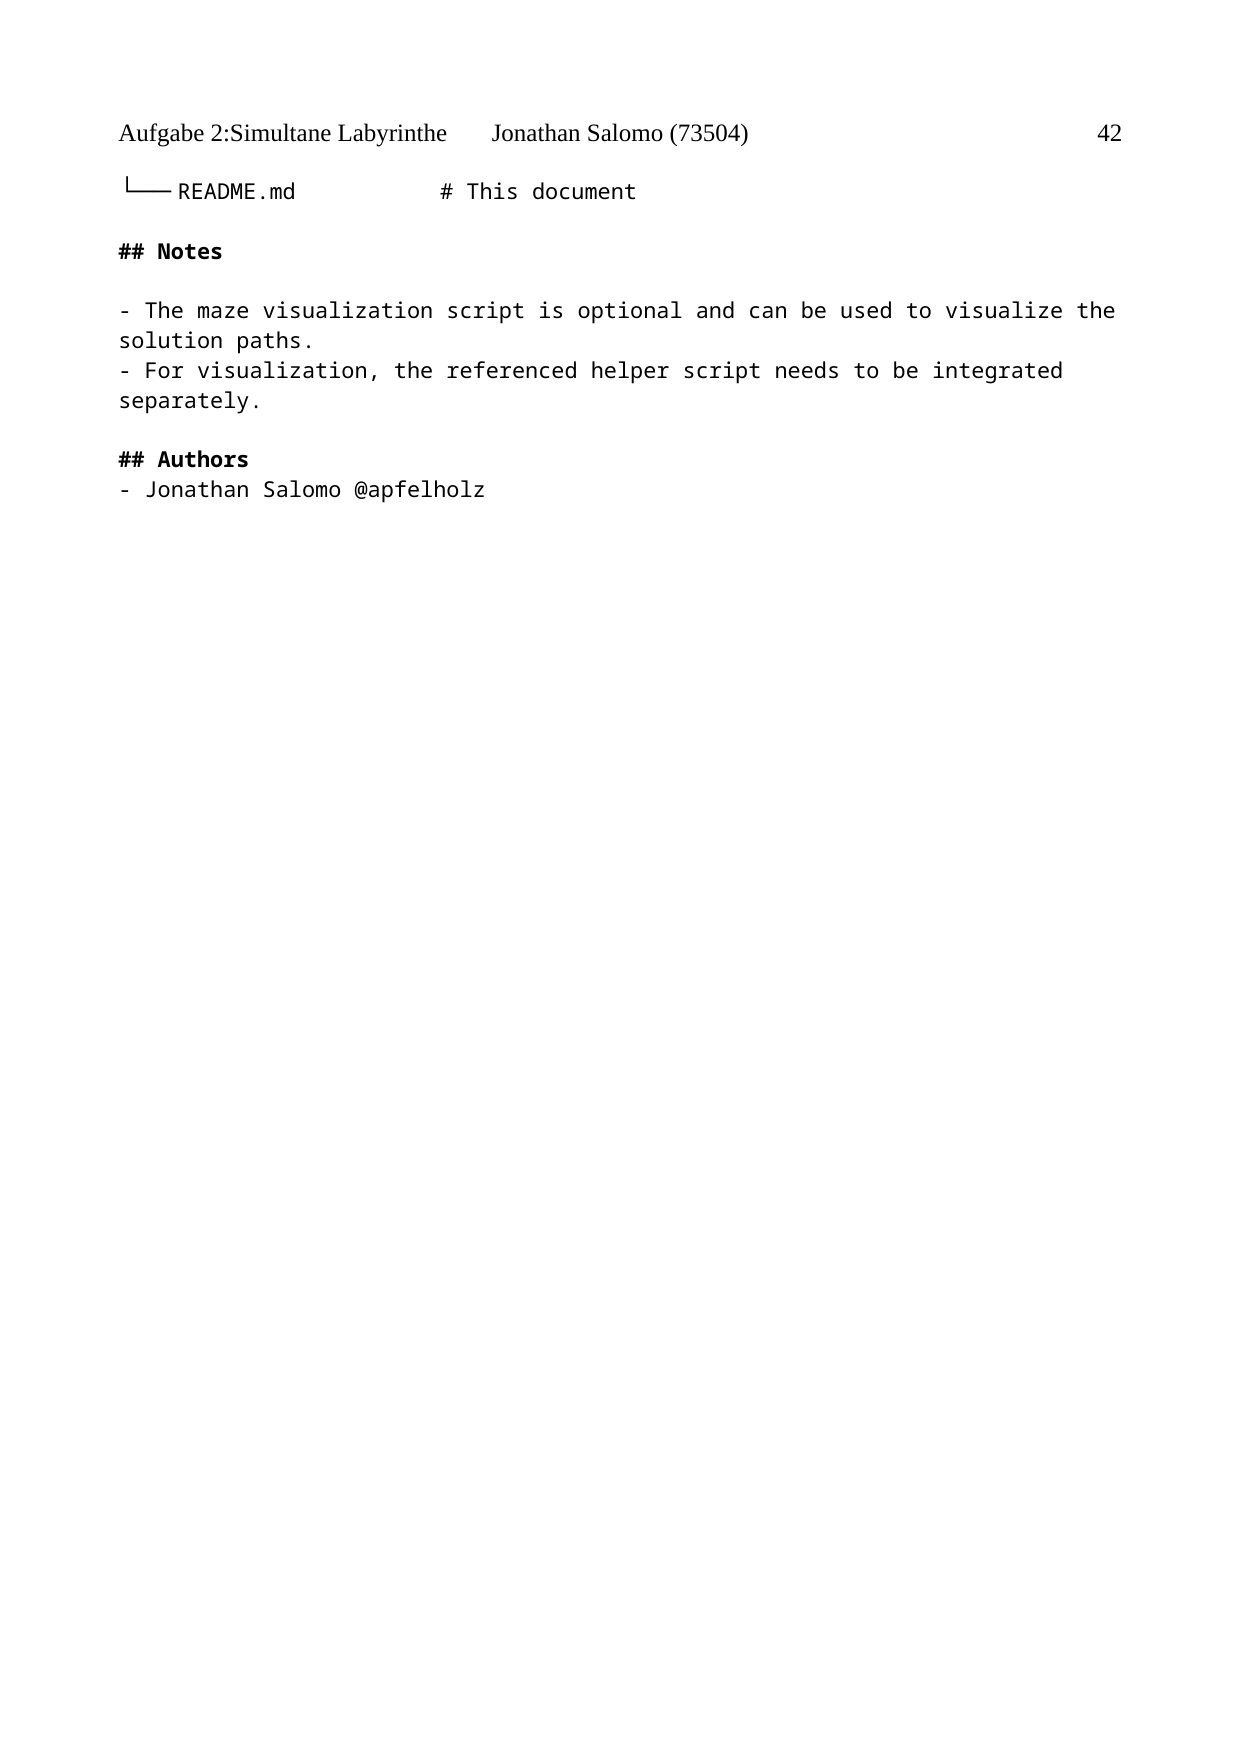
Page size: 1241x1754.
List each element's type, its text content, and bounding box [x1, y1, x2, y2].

text - The maze visualization script is optional and can be used to visualize the solution paths. [118, 295, 1122, 355]
text - Jonathan Salomo @apfelholz [118, 474, 1122, 504]
text - For visualization, the referenced helper script needs to be integrated separately. [118, 355, 1122, 414]
text ## Notes [118, 236, 1122, 266]
text └── README.md # This document [118, 176, 1122, 206]
text ## Authors [118, 444, 1122, 474]
